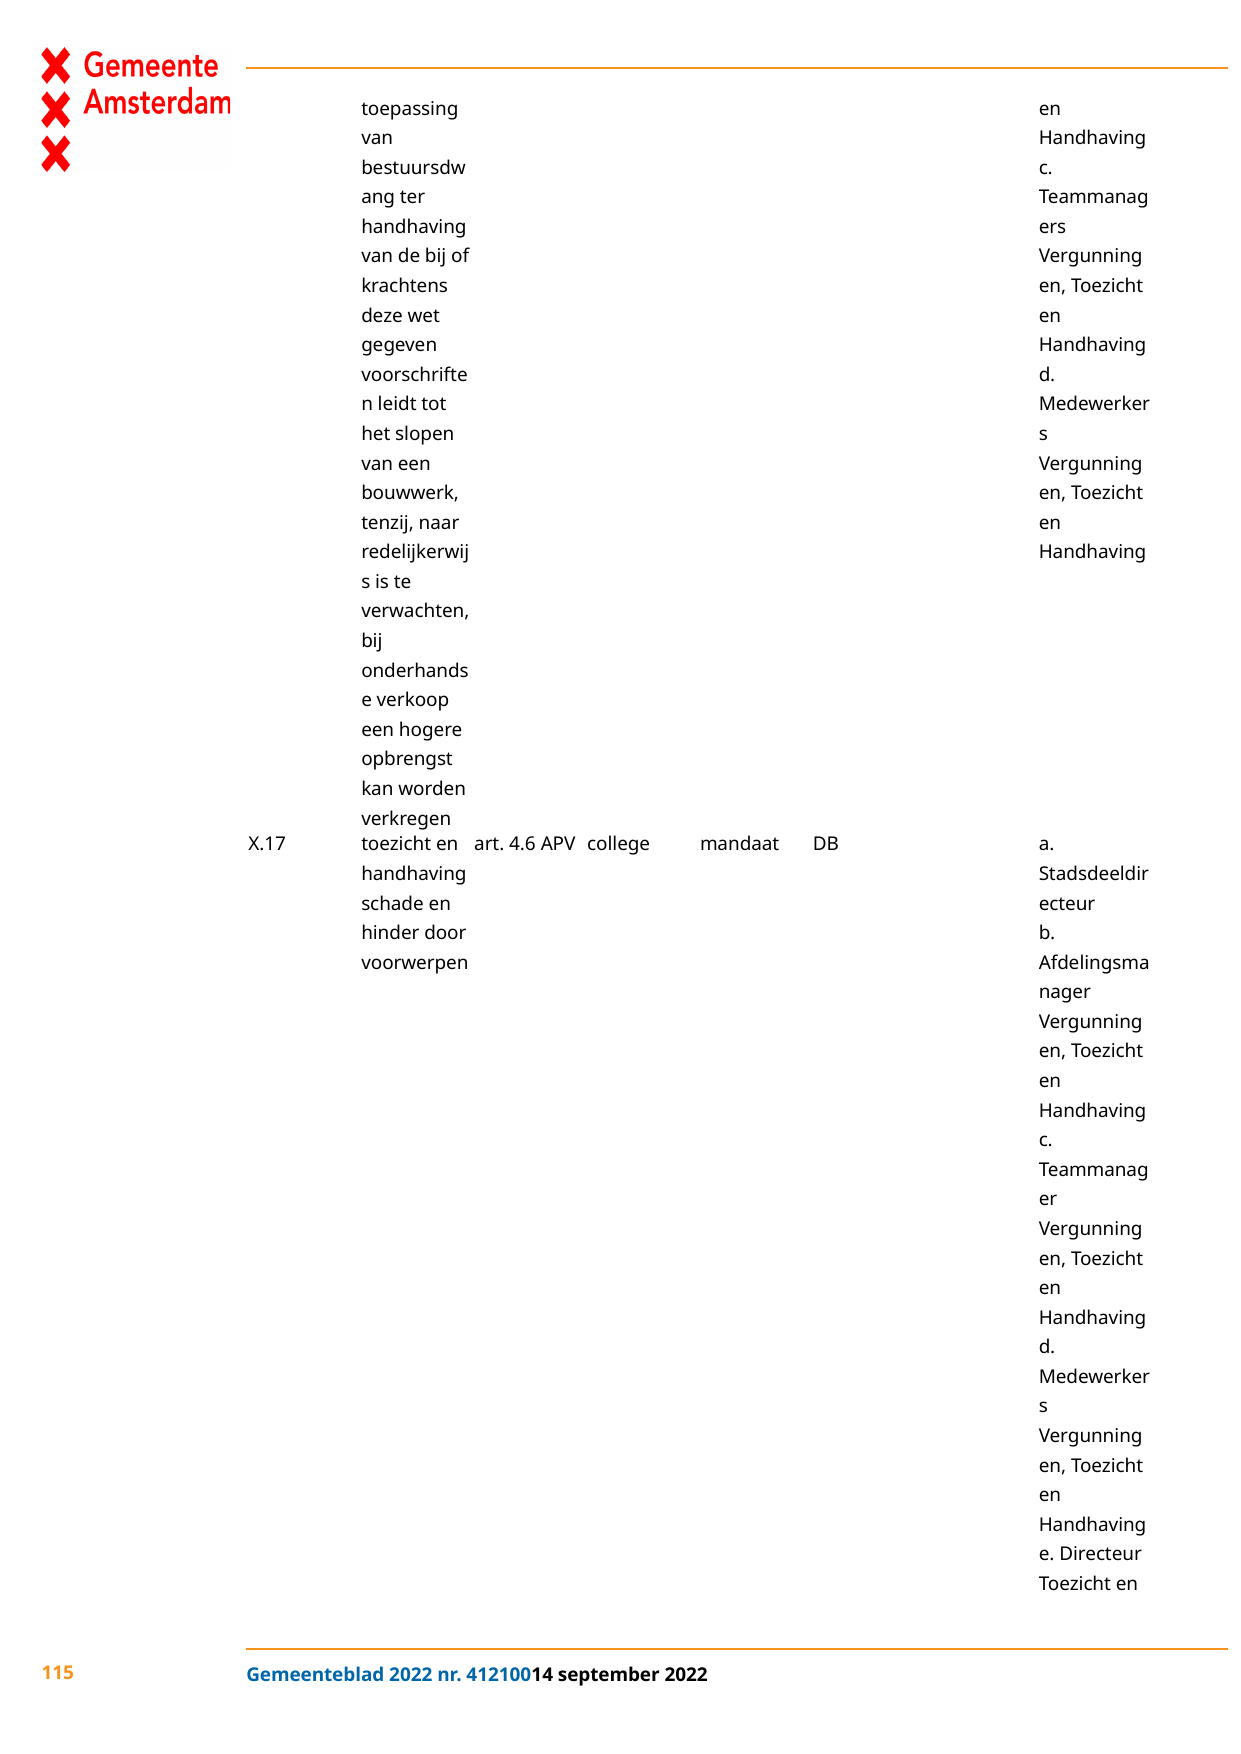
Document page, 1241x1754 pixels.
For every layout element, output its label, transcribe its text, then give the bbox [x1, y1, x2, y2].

table_cell [926, 831, 1038, 1596]
table_cell [587, 95, 700, 831]
table_cell [700, 95, 813, 831]
table_cell [248, 95, 361, 831]
table_cell toezicht en handhaving schade en hinder door voorwerpen [361, 831, 474, 1596]
table_cell [474, 95, 587, 831]
table_cell X.17 [248, 831, 361, 1596]
table_cell toepassing van bestuursdwang ter handhaving van de bij of krachtens deze wet gegeven voorschriften leidt tot het slopen van een bouwwerk, tenzij, naar redelijkerwijs is te verwachten, bij onderhandse verkoop een hogere opbrengst kan worden verkregen [361, 95, 474, 831]
table_cell college [587, 831, 700, 1596]
picture [41, 47, 231, 172]
table_cell art. 4.6 APV [474, 831, 587, 1596]
table_cell [813, 95, 926, 831]
table_cell mandaat [700, 831, 813, 1596]
table_cell [926, 95, 1038, 831]
table_cell DB [813, 831, 926, 1596]
table_cell en Handhaving c. Teammanagers Vergunningen, Toezicht en Handhaving d. Medewerkers Vergunningen, Toezicht en Handhaving [1039, 95, 1152, 831]
table_cell a. Stadsdeeldirecteur b. Afdelingsmanager Vergunningen, Toezicht en Handhaving c. Teammanager Vergunningen, Toezicht en Handhaving d. Medewerkers Vergunningen, Toezicht en Handhaving e. Directeur Toezicht en [1039, 831, 1152, 1596]
